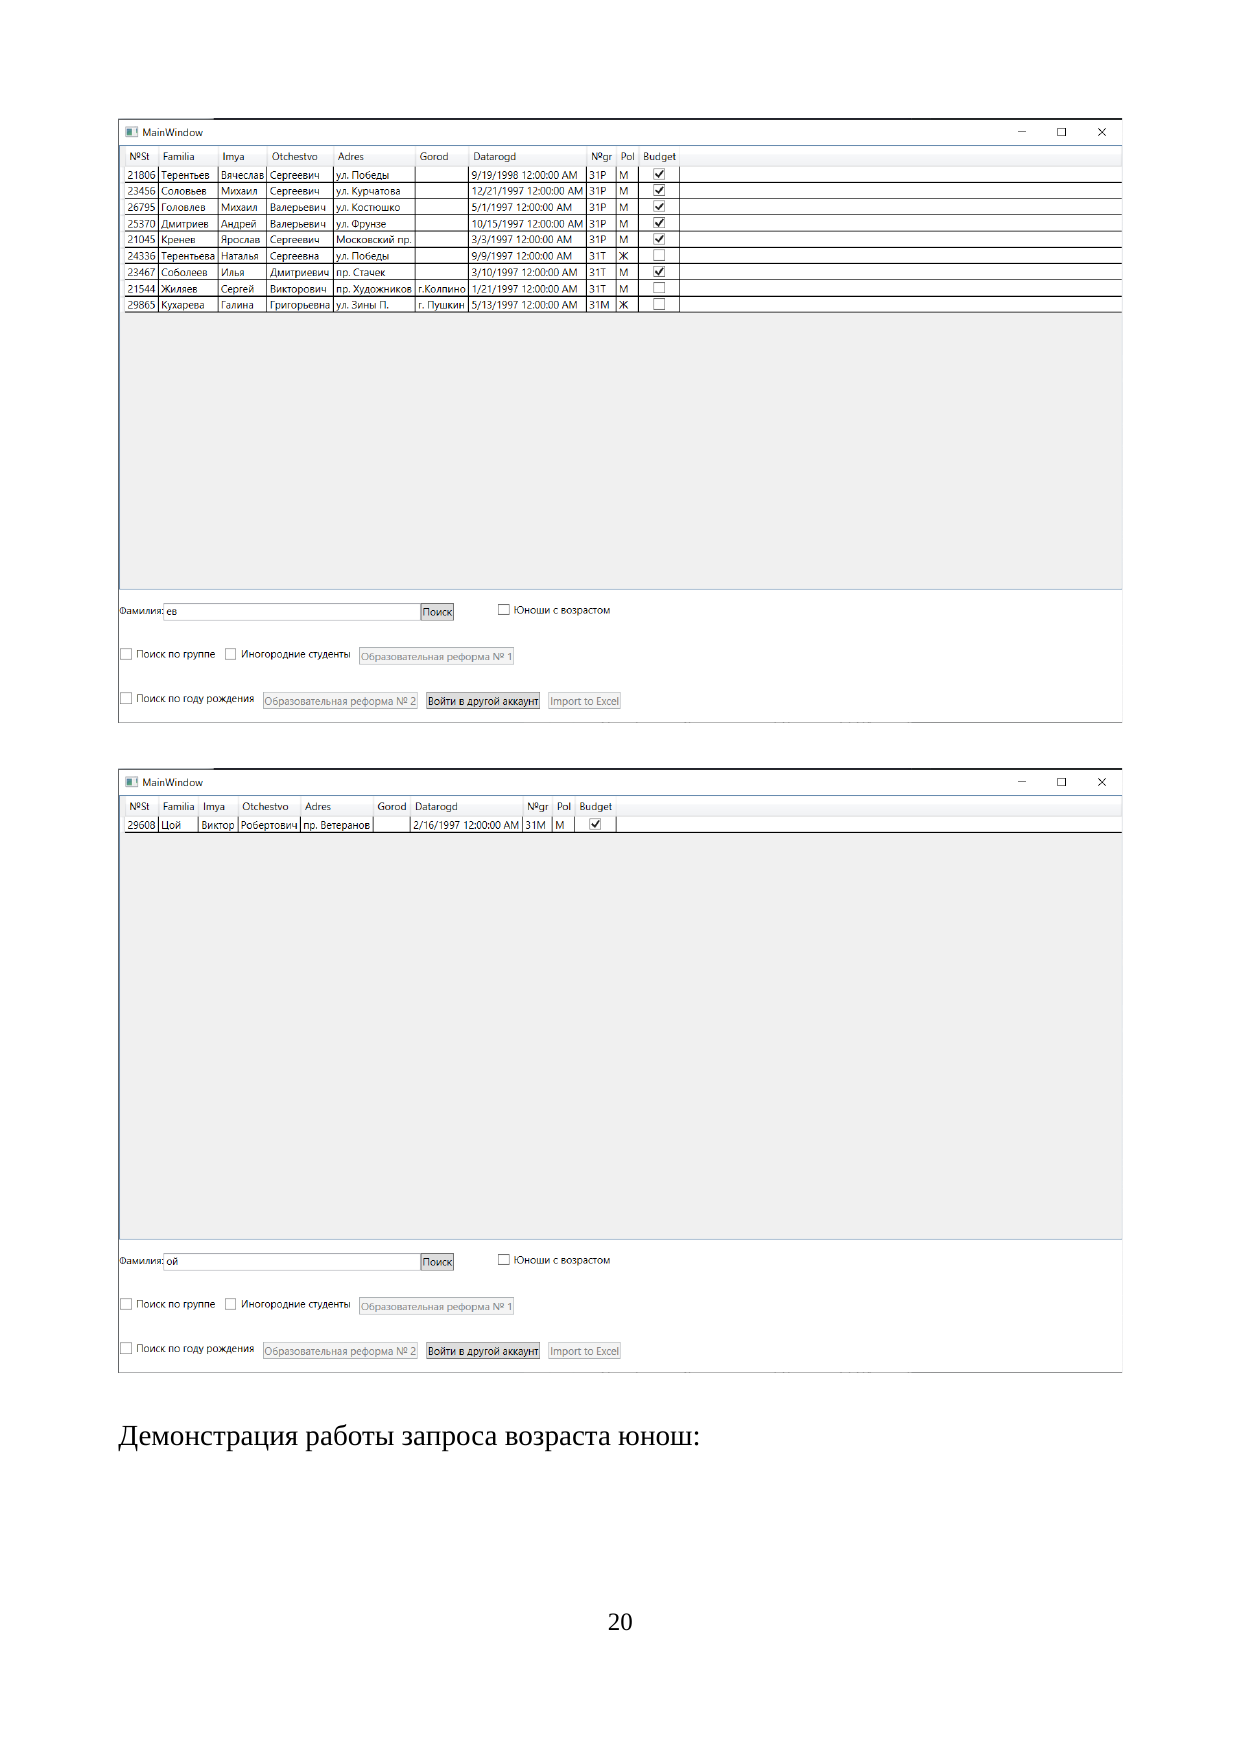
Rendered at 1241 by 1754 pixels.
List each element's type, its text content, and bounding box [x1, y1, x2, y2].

picture [118, 118, 1123, 723]
picture [118, 768, 1123, 1373]
text Демонстрация работы запроса возраста юнош: [118, 1418, 1122, 1452]
